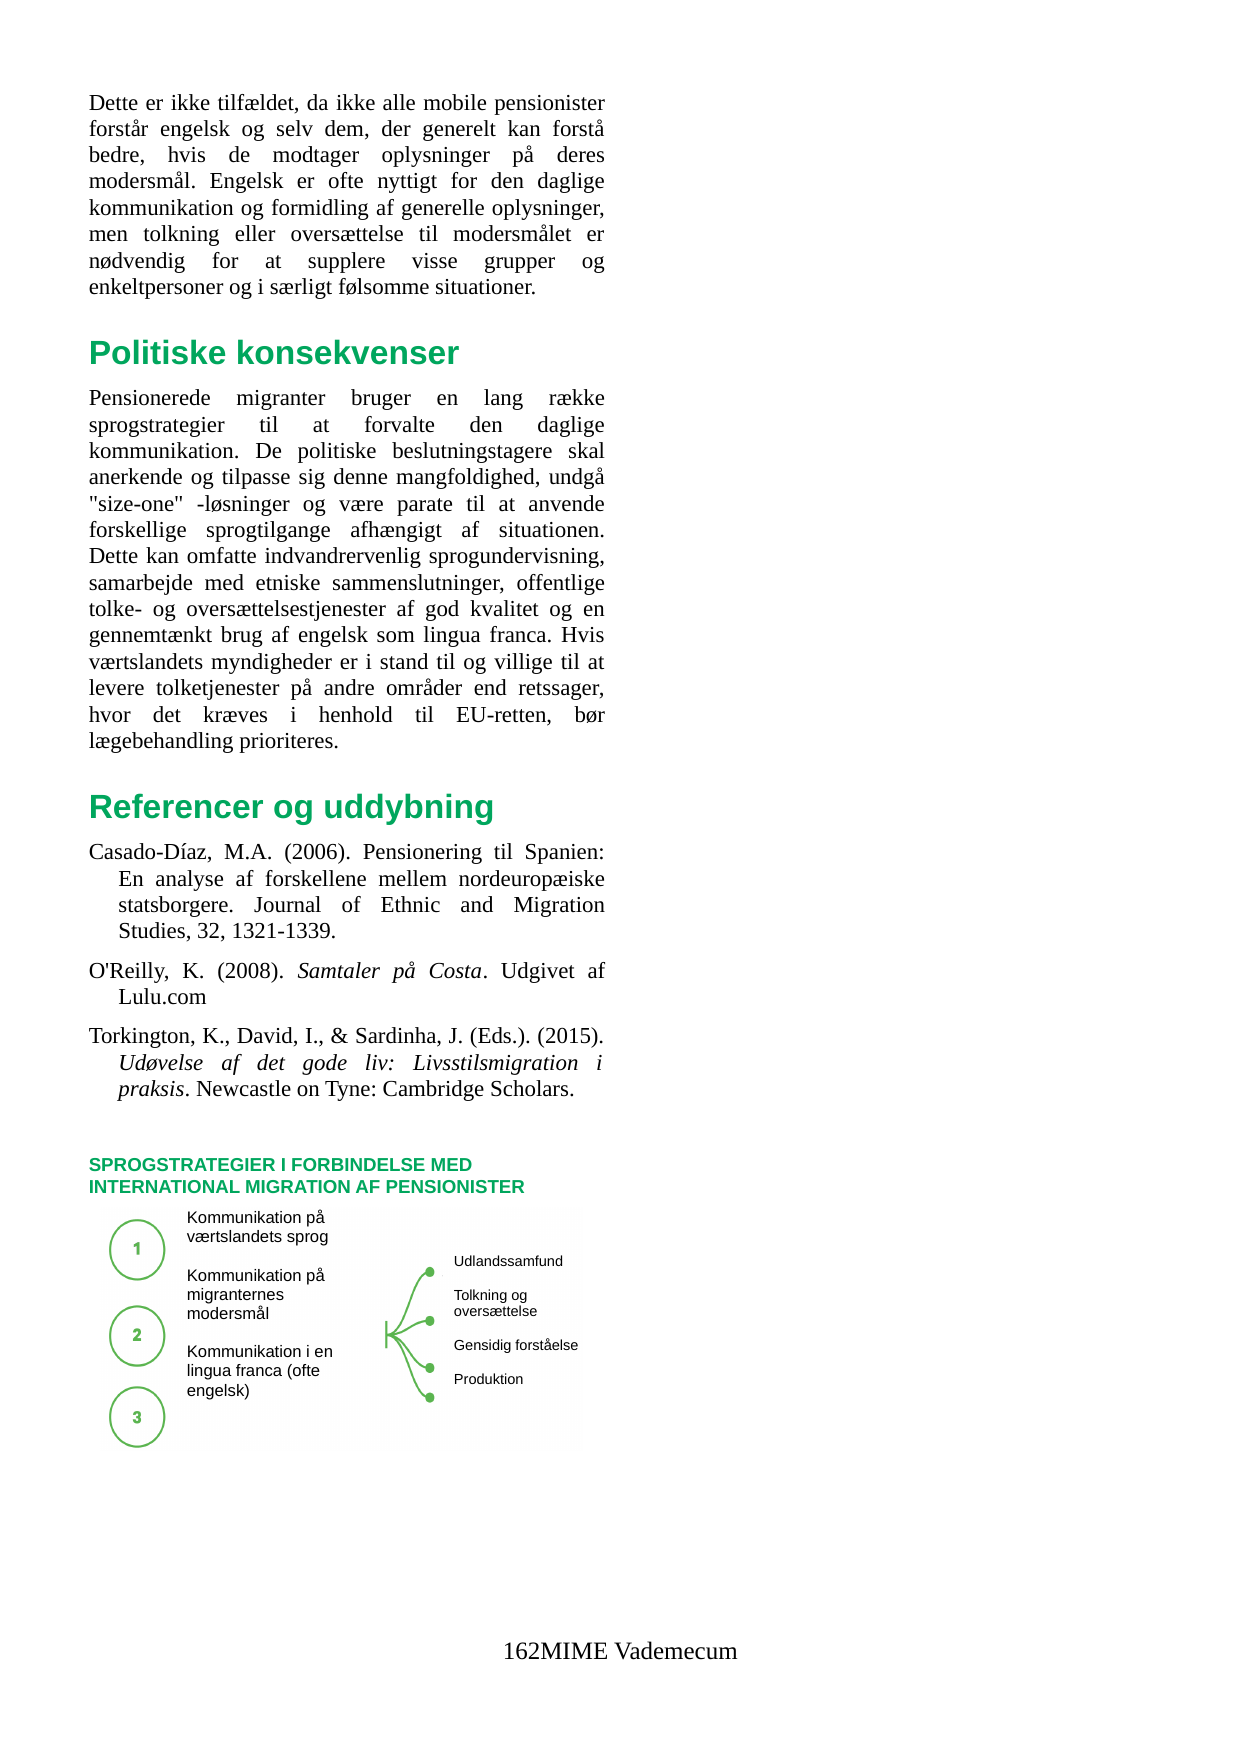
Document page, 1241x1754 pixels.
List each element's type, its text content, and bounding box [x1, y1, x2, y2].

text O'Reilly, K. (2008). Samtaler på Costa. Udgivet af Lulu.com [88, 957, 605, 1009]
text Torkington, K., David, I., & Sardinha, J. (Eds.). (2015). Udøvelse af det gode liv: Livsstilsmigration i praksis. Newcastle on Tyne: Cambridge Scholars. [88, 1022, 605, 1102]
text Casado-Díaz, M.A. (2006). Pensionering til Spanien: En analyse af forskellene mellem nordeuropæiske statsborgere. Journal of Ethnic and Migration Studies, 32, 1321-1339. [88, 838, 605, 944]
text Dette er ikke tilfældet, da ikke alle mobile pensionister forstår engelsk og selv dem, der generelt kan forstå bedre, hvis de modtager oplysninger på deres modersmål. Engelsk er ofte nyttigt for den daglige kommunikation og formidling af generelle oplysninger, men tolkning eller oversættelse til modersmålet er nødvendig for at supplere visse grupper og enkeltpersoner og i særligt følsomme situationer. [88, 88, 605, 299]
text SPROGSTRATEGIER I FORBINDELSE MED INTERNATIONAL MIGRATION AF PENSIONISTER [88, 1154, 605, 1197]
subtitle Politiske konsekvenser [88, 333, 605, 372]
picture [100, 1207, 583, 1451]
text Pensionerede migranter bruger en lang række sprogstrategier til at forvalte den daglige kommunikation. De politiske beslutningstagere skal anerkende og tilpasse sig denne mangfoldighed, undgå "size-one" -løsninger og være parate til at anvende forskellige sprogtilgange afhængigt af situationen. Dette kan omfatte indvandrervenlig sprogundervisning, samarbejde med etniske sammenslutninger, offentlige tolke- og oversættelsestjenester af god kvalitet og en gennemtænkt brug af engelsk som lingua franca. Hvis værtslandets myndigheder er i stand til og villige til at levere tolketjenester på andre områder end retssager, hvor det kræves i henhold til EU-retten, bør lægebehandling prioriteres. [88, 384, 605, 753]
subtitle Referencer og uddybning [88, 787, 605, 826]
